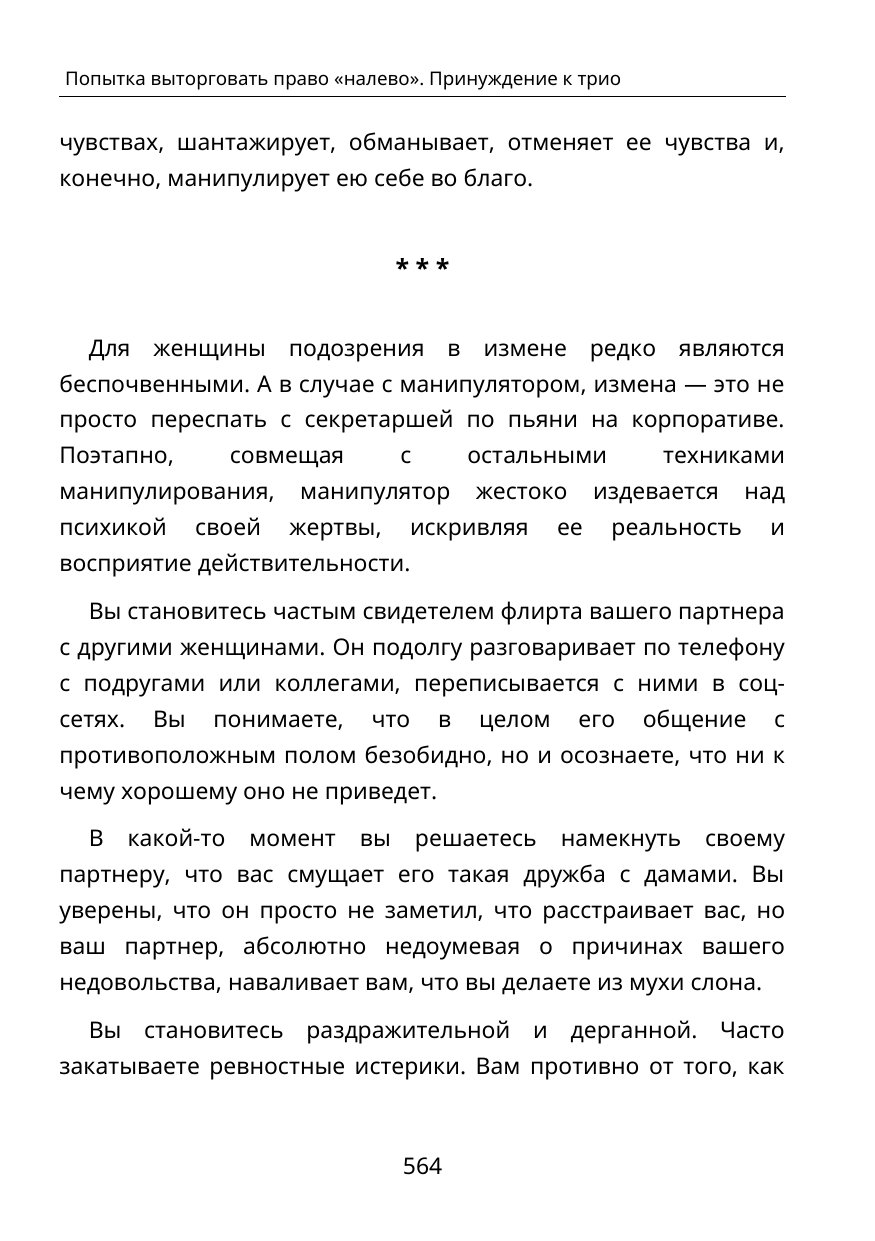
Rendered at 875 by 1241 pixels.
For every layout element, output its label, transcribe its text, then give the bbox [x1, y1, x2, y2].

text Вы становитесь раздражительной и дерганной. Часто закатываете ревностные истерики. Вам противно от того, как [59, 1014, 786, 1081]
subtitle * * * [59, 251, 786, 285]
text Для женщины подозрения в измене редко являются беспочвенными. А в случае с манипулятором, измена — это не просто переспать с секретаршей по пьяни на корпоративе. Поэтапно, совмещая с остальными техниками манипулирования, манипулятор жестоко издевается над психикой своей жертвы, искривляя ее реальность и восприятие действительности. [59, 332, 786, 578]
text Вы становитесь частым свидетелем флирта вашего партнера с другими женщинами. Он подолгу разговаривает по телефону с подругами или коллегами, переписывается с ними в соц-сетях. Вы понимаете, что в целом его общение с противоположным полом безобидно, но и осознаете, что ни к чему хорошему оно не приведет. [59, 595, 786, 806]
text чувствах, шантажирует, обманывает, отменяет ее чувства и, конечно, манипулирует ею себе во благо. [59, 126, 786, 193]
text В какой-то момент вы решаетесь намекнуть своему партнеру, что вас смущает его такая дружба с дамами. Вы уверены, что он просто не заметил, что расстраивает вас, но ваш партнер, абсолютно недоумевая о причинах вашего недовольства, наваливает вам, что вы делаете из мухи слона. [59, 822, 786, 997]
